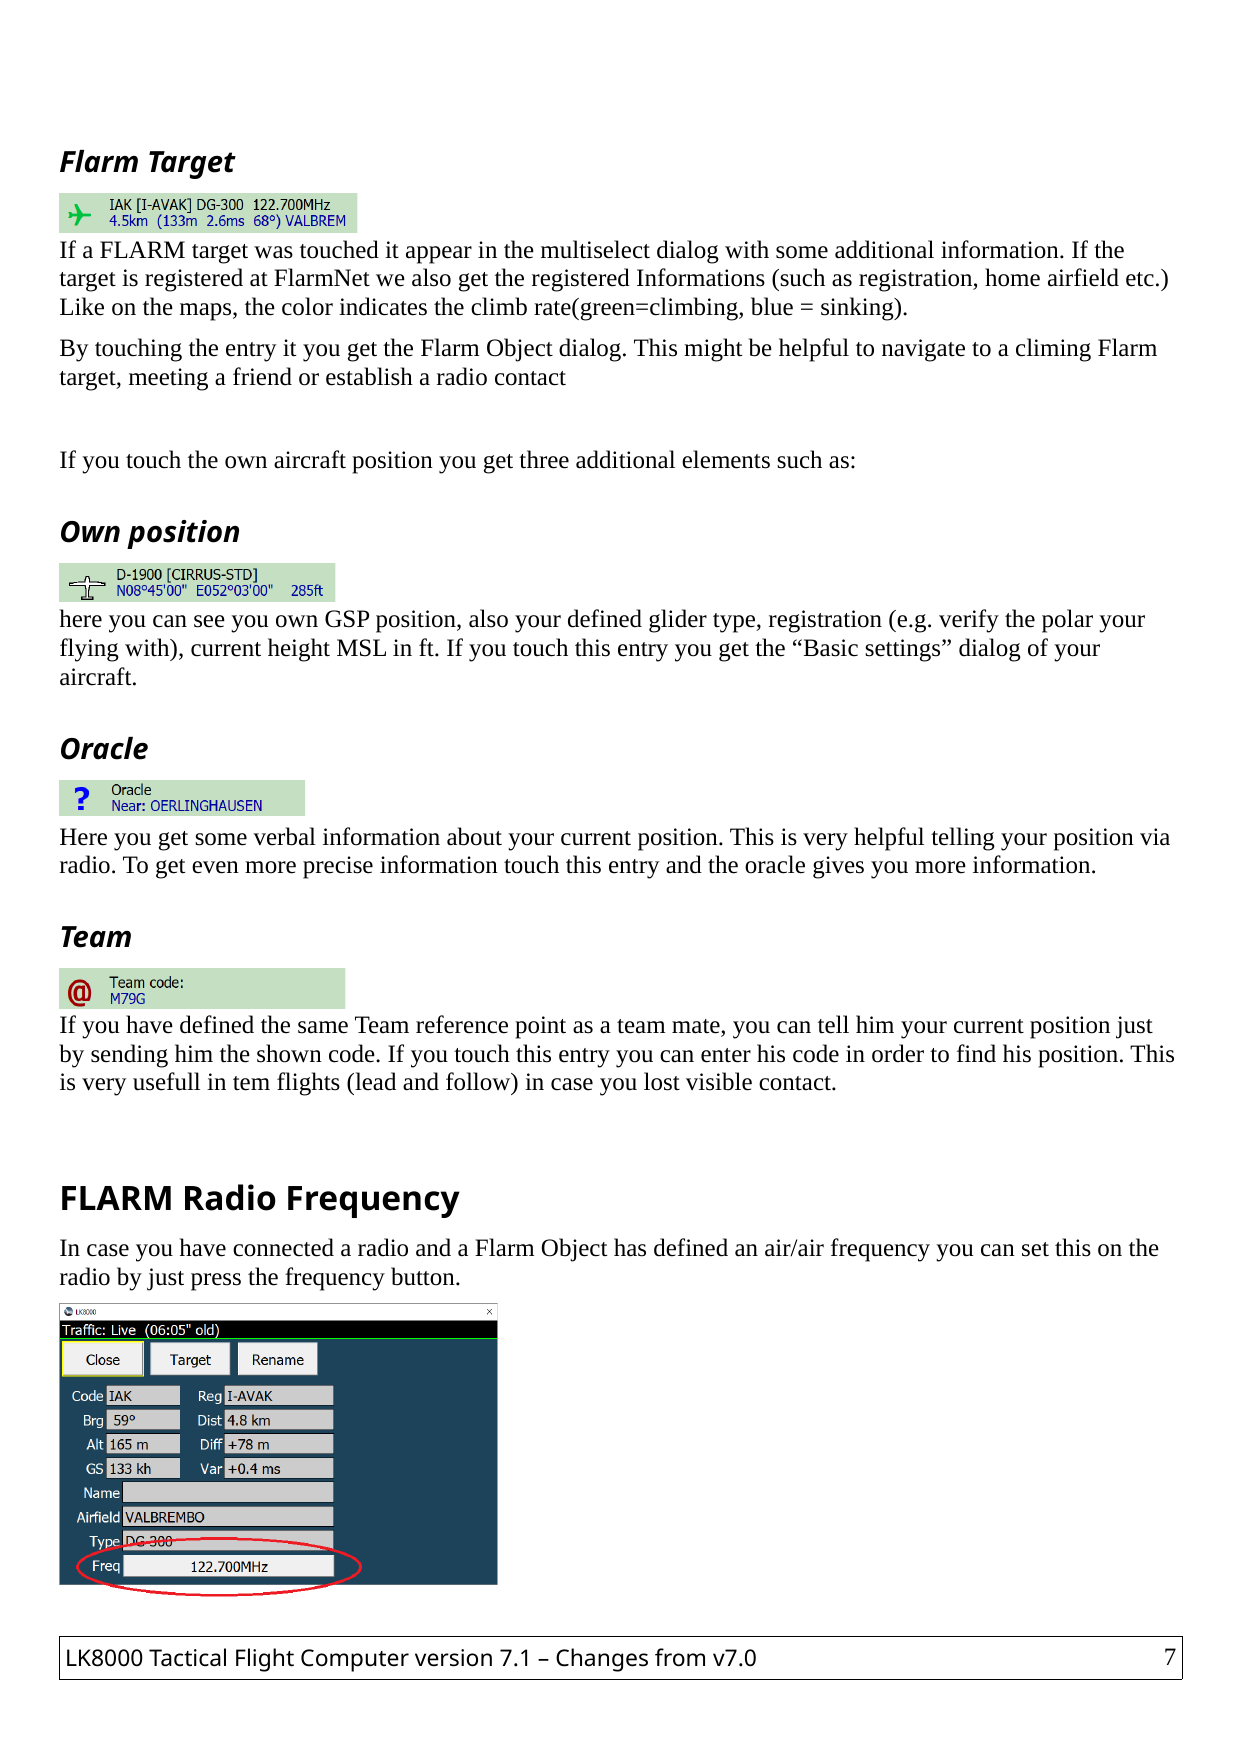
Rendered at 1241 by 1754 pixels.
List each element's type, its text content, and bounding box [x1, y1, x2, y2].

text In case you have connected a radio and a Flarm Object has defined an air/air frequency you can set this on the radio by just press the frequency button. [59, 1233, 1181, 1291]
text If you have defined the same Team reference point as a team mate, you can tell him your current position just by sending him the shown code. If you touch this entry you can enter his code in order to find his position. This is very usefull in tem flights (lead and follow) in case you lost visible contact. [59, 1010, 1181, 1096]
subtitle Team [59, 917, 1181, 956]
text If you touch the own aircraft position you get three additional elements such as: [59, 445, 1181, 473]
subtitle Own position [59, 511, 1181, 551]
subtitle FLARM Radio Frequency [59, 1175, 1181, 1221]
text By touching the entry it you get the Flarm Object dialog. This might be helpful to navigate to a climing Flarm target, meeting a friend or establish a radio contact [59, 333, 1181, 391]
subtitle Flarm Target [59, 141, 1181, 181]
text If a FLARM target was touched it appear in the multiselect dialog with some additional information. If the target is registered at FlarmNet we also get the registered Informations (such as registration, home airfield etc.) Like on the maps, the color indicates the climb rate(green=climbing, blue = sinking). [59, 235, 1181, 321]
text Here you get some verbal information about your current position. This is very helpful telling your position via radio. To get even more precise information touch this entry and the oracle gives you more information. [59, 822, 1181, 879]
text here you can see you own GSP position, also your defined glider type, registration (e.g. verify the polar your flying with), current height MSL in ft. If you touch this entry you get the “Basic settings” dialog of your aircraft. [59, 604, 1181, 691]
subtitle Oracle [59, 728, 1181, 768]
